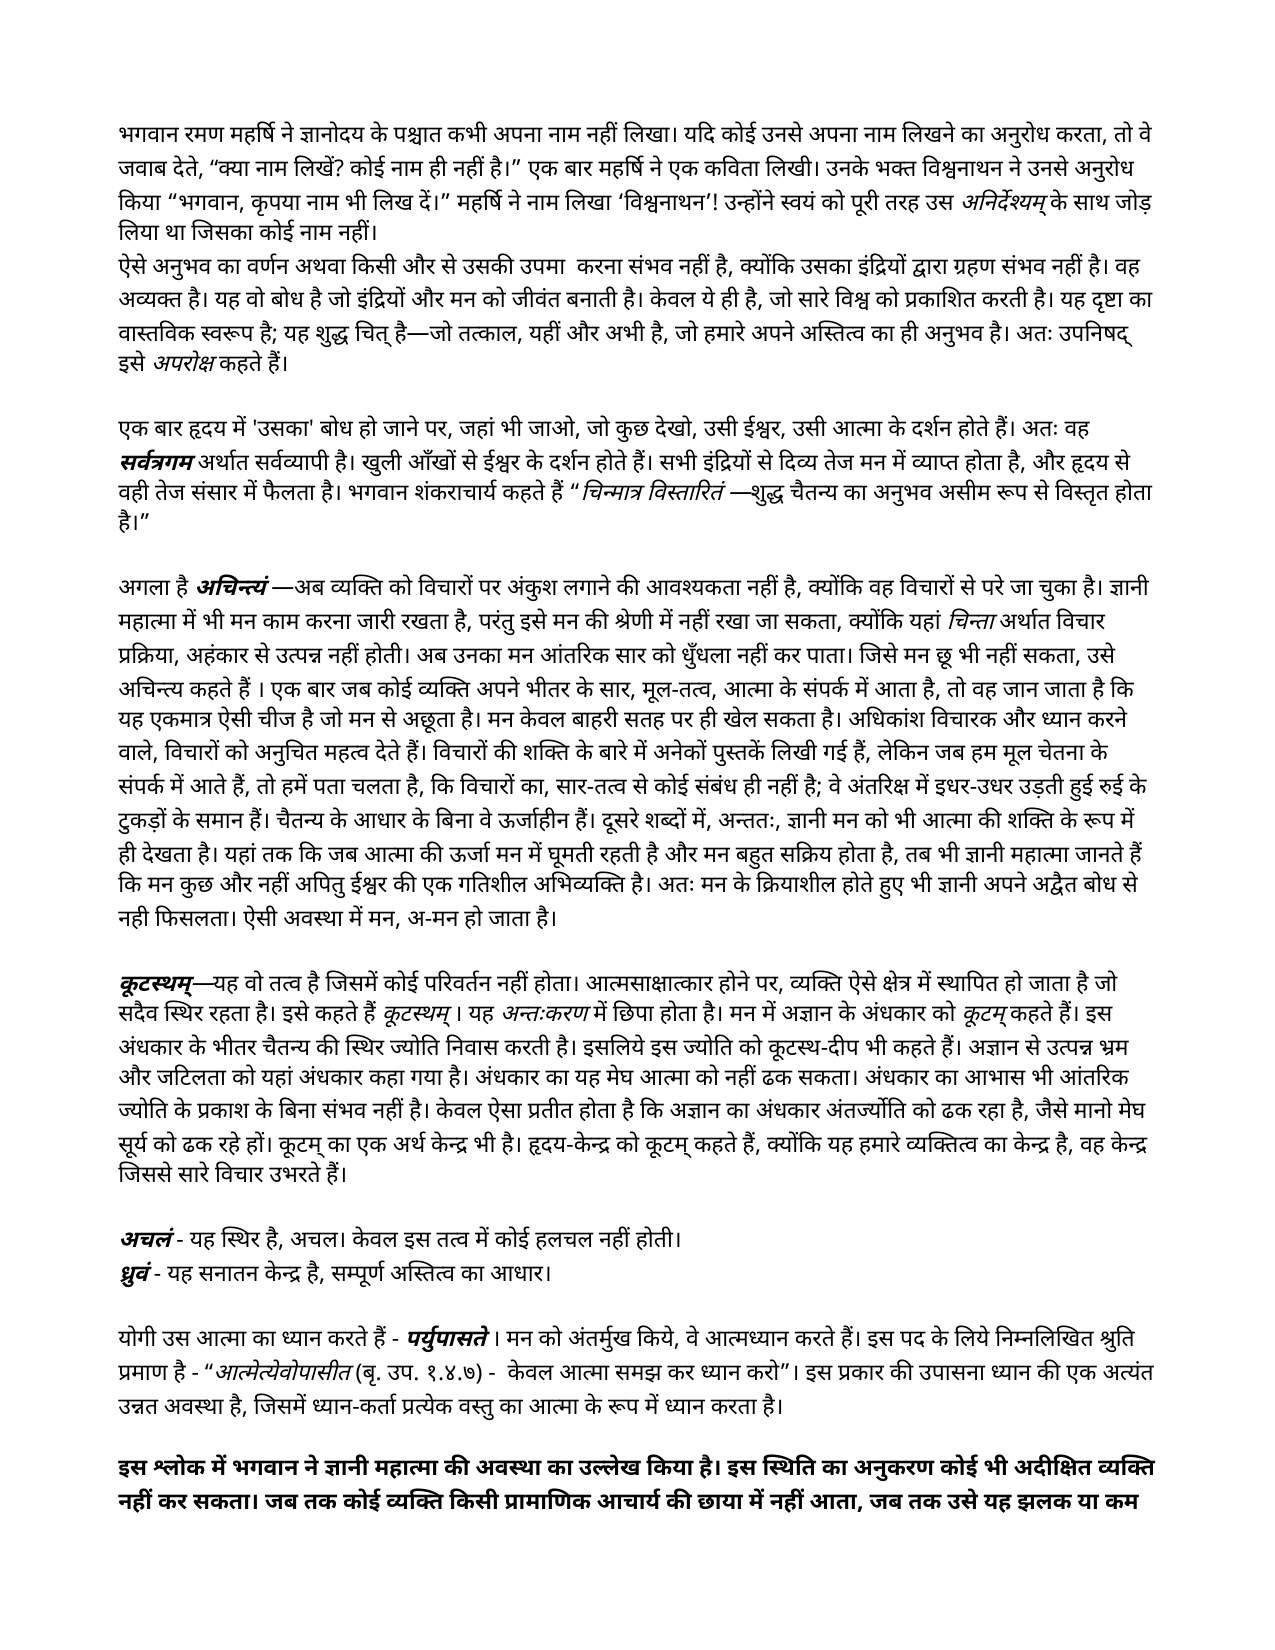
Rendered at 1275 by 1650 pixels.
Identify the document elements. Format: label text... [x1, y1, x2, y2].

text ऐसे अनुभव का वर्णन अथवा किसी और से उसकी उपमा करना संभव नहीं है, क्योंकि उसका इंद्रियों द्वारा ग्रहण संभव नहीं है। वह अव्यक्त है। यह वो बोध है जो इंद्रियों और मन को जीवंत बनाती है। केवल ये ही है, जो सारे विश्व को प्रकाशित करती है। यह दृष्टा का वास्तविक स्वरूप है; यह शुद्ध चित् है—जो तत्काल, यहीं और अभी है, जो हमारे अपने अस्तित्व का ही अनुभव है। अतः उपनिषद् इसे अपरोक्ष कहते हैं। [118, 249, 1157, 381]
text योगी उस आत्मा का ध्यान करते हैं - पर्युपासते । मन को अंतर्मुख किये, वे आत्मध्यान करते हैं। इस पद के लिये निम्नलिखित श्रुति प्रमाण है - “आत्मेत्येवोपासीत (बृ. उप. १.४.७) - केवल आत्मा समझ कर ध्यान करो”। इस प्रकार की उपासना ध्यान की एक अत्यंत उन्नत अवस्था है, जिसमें ध्यान-कर्ता प्रत्येक वस्तु का आत्मा के रूप में ध्यान करता है। [118, 1322, 1157, 1424]
text ध्रुवं - यह सनातन केन्द्र है, सम्पूर्ण अस्तित्व का आधार। [118, 1257, 1157, 1291]
text इस श्लोक में भगवान ने ज्ञानी महात्मा की अवस्था का उल्लेख किया है। इस स्थिति का अनुकरण कोई भी अदीक्षित व्यक्ति नहीं कर सकता। जब तक कोई व्यक्ति किसी प्रामाणिक आचार्य की छाया में नहीं आता, जब तक उसे यह झलक या कम [118, 1455, 1157, 1519]
text भगवान रमण महर्षि ने ज्ञानोदय के पश्चात कभी अपना नाम नहीं लिखा। यदि कोई उनसे अपना नाम लिखने का अनुरोध करता, तो वे जवाब देते, “क्या नाम लिखें? कोई नाम ही नहीं है।” एक बार महर्षि ने एक कविता लिखी। उनके भक्त विश्वनाथन ने उनसे अनुरोध किया “भगवान, कृपया नाम भी लिख दें।” महर्षि ने नाम लिखा ‘विश्वनाथन’! उन्होंने स्वयं को पूरी तरह उस अनिर्देश्यम् के साथ जोड़ लिया था जिसका कोई नाम नहीं। [118, 118, 1157, 249]
text अगला है अचिन्त्यं —अब व्यक्ति को विचारों पर अंकुश लगाने की आवश्यकता नहीं है, क्योंकि वह विचारों से परे जा चुका है। ज्ञानी महात्मा में भी मन काम करना जारी रखता है, परंतु इसे मन की श्रेणी में नहीं रखा जा सकता, क्योंकि यहां चिन्ता अर्थात विचार प्रक्रिया, अहंकार से उत्पन्न नहीं होती। अब उनका मन आंतरिक सार को धुँधला नहीं कर पाता। जिसे मन छू भी नहीं सकता, उसे अचिन्त्य कहते हैं । एक बार जब कोई व्यक्ति अपने भीतर के सार, मूल-तत्व, आत्मा के संपर्क में आता है, तो वह जान जाता है कि यह एकमात्र ऐसी चीज है जो मन से अछूता है। मन केवल बाहरी सतह पर ही खेल सकता है। अधिकांश विचारक और ध्यान करने वाले, विचारों को अनुचित महत्व देते हैं। विचारों की शक्ति के बारे में अनेकों पुस्तकें लिखी गई हैं, लेकिन जब हम मूल चेतना के संपर्क में आते हैं, तो हमें पता चलता है, कि विचारों का, सार-तत्व से कोई संबंध ही नहीं है; वे अंतरिक्ष में इधर-उधर उड़ती हुई रुई के टुकड़ों के समान हैं। चैतन्य के आधार के बिना वे ऊर्जाहीन हैं। दूसरे शब्दों में, अन्ततः, ज्ञानी मन को भी आत्मा की शक्ति के रूप में ही देखता है। यहां तक ​​कि जब आत्मा की ऊर्जा मन में घूमती रहती है और मन बहुत सक्रिय होता है, तब भी ज्ञानी महात्मा जानते हैं कि मन कुछ और नहीं अपितु ईश्वर की एक गतिशील अभिव्यक्ति है। अतः मन के क्रियाशील होते हुए भी ज्ञानी अपने अद्वैत बोध से नही फिसलता। ऐसी अवस्था में मन, अ-मन हो जाता है। [118, 571, 1157, 936]
text अचलं - यह स्थिर है, अचल। केवल इस तत्व में कोई हलचल नहीं होती। [118, 1223, 1157, 1257]
text कूटस्थम्—यह वो तत्व है जिसमें कोई परिवर्तन नहीं होता। आत्मसाक्षात्कार होने पर, व्यक्ति ऐसे क्षेत्र में स्थापित हो जाता है जो सदैव स्थिर रहता है। इसे कहते हैं कूटस्थम् । यह अन्तःकरण में छिपा होता है। मन में अज्ञान के अंधकार को कूटम् कहते हैं। इस अंधकार के भीतर चैतन्य की स्थिर ज्योति निवास करती है। इसलिये इस ज्योति को कूटस्थ-दीप भी कहते हैं। अज्ञान से उत्पन्न भ्रम और जटिलता को यहां अंधकार कहा गया है। अंधकार का यह मेघ आत्मा को नहीं ढक सकता। अंधकार का आभास भी आंतरिक ज्योति के प्रकाश के बिना संभव नहीं है। केवल ऐसा प्रतीत होता है कि अज्ञान का अंधकार अंतर्ज्योति को ढक रहा है, जैसे मानो मेघ सूर्य को ढक रहे हों। कूटम् का एक अर्थ केन्द्र भी है। हृदय-केन्द्र को कूटम् कहते हैं, क्योंकि यह हमारे व्यक्तित्व का केन्द्र है, वह केन्द्र जिससे सारे विचार उभरते हैं। [118, 967, 1157, 1192]
text एक बार हृदय में 'उसका' बोध हो जाने पर, जहां भी जाओ, जो कुछ देखो, उसी ईश्वर, उसी आत्मा के दर्शन होते हैं। अतः वह सर्वत्रगम अर्थात सर्वव्यापी है। खुली आँखों से ईश्वर के दर्शन होते हैं। सभी इंद्रियों से दिव्य तेज मन में व्याप्त होता है, और हृदय से वही तेज संसार में फैलता है। भगवान शंकराचार्य कहते हैं “चिन्मात्र विस्तारितं —शुद्ध चैतन्य का अनुभव असीम रूप से विस्तृत होता है।” [118, 412, 1157, 540]
